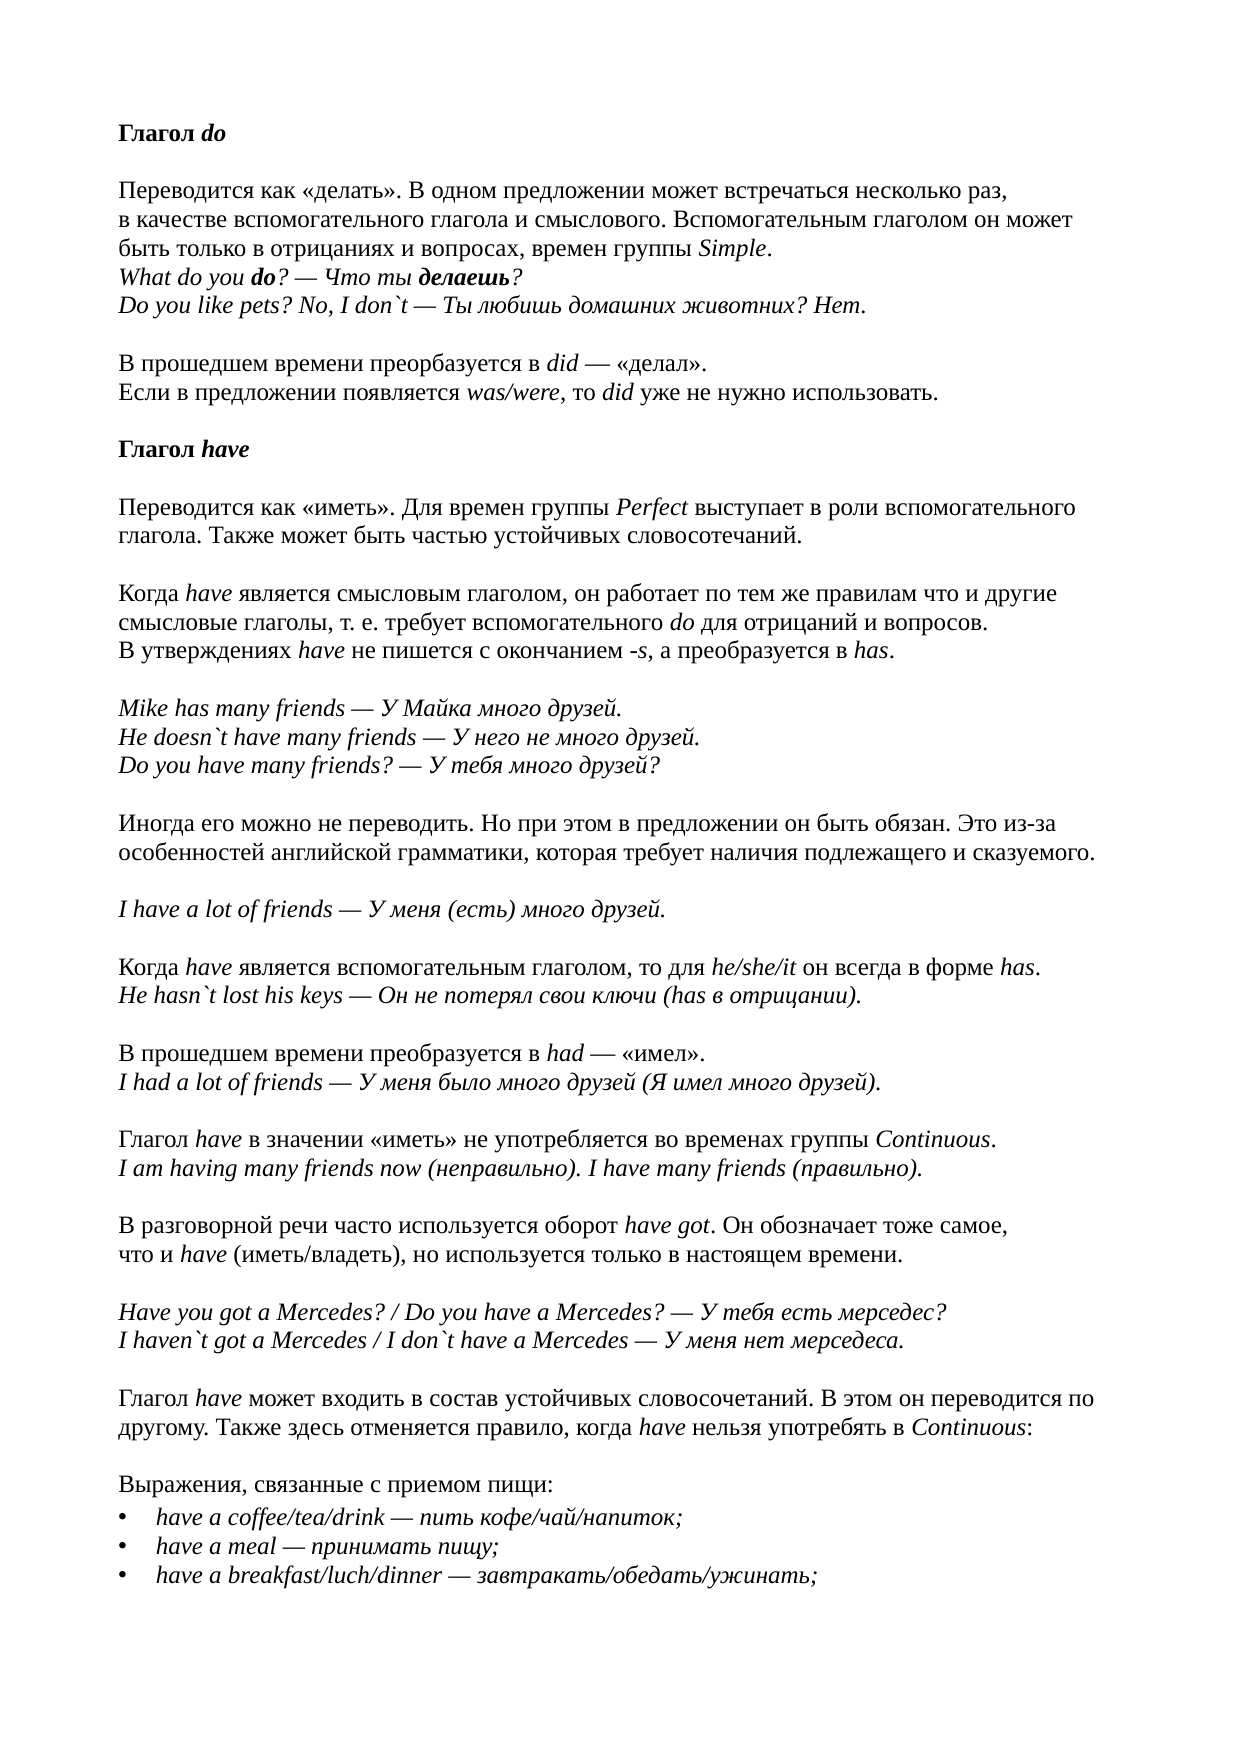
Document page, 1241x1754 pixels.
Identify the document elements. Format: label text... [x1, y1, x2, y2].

list have a coffee/tea/drink — пить кофе/чай/напиток; [118, 1502, 1122, 1531]
text I had a lot of friends — У меня было много друзей (Я имел много друзей). [118, 1067, 1122, 1096]
text Глагол have в значении «иметь» не употребляется во временах группы Continuous. [118, 1124, 1122, 1153]
text Have you got a Mercedes? / Do you have a Mercedes? — У тебя есть мерседес? [118, 1297, 1122, 1326]
text Когда have является смысловым глаголом, он работает по тем же правилам что и другие [118, 578, 1122, 607]
list have a breakfast/luch/dinner — завтракать/обедать/ужинать; [118, 1560, 1122, 1589]
text I haven`t got a Mercedes / I don`t have a Mercedes — У меня нет мерседеса. [118, 1326, 1122, 1354]
text В утверждениях have не пишется с окончанием -s, а преобразуется в has. [118, 636, 1122, 664]
text Глагол have может входить в состав устойчивых словосочетаний. В этом он переводится по другому. Также здесь отменяется правило, когда have нельзя употребять в Continuous: [118, 1383, 1122, 1441]
text В прошедшем времени преобразуется в had — «имел». [118, 1038, 1122, 1067]
text быть только в отрицаниях и вопросах, времен группы Simple. [118, 233, 1122, 262]
text В прошедшем времени преорбазуется в did — «делал». [118, 348, 1122, 377]
list have a meal — принимать пищу; [118, 1531, 1122, 1560]
text Do you have many friends? — У тебя много друзей? [118, 751, 1122, 779]
text Глагол do [118, 118, 1122, 147]
text смысловые глаголы, т. е. требует вспомогательного do для отрицаний и вопросов. [118, 607, 1122, 636]
text Переводится как «иметь». Для времен группы Perfect выступает в роли вспомогательного [118, 492, 1122, 521]
text глагола. Также может быть частью устойчивых словосотечаний. [118, 521, 1122, 549]
text Если в предложении появляется was/were, то did уже не нужно использовать. [118, 377, 1122, 406]
text Выражения, связанные с приемом пищи: [118, 1469, 1122, 1498]
text Mike has many friends — У Майка много друзей. [118, 693, 1122, 722]
text в качестве вспомогательного глагола и смыслового. Вспомогательным глаголом он может [118, 204, 1122, 233]
text He hasn`t lost his keys — Он не потерял свои ключи (has в отрицании). [118, 981, 1122, 1009]
text В разговорной речи часто используется оборот have got. Он обозначает тоже самое, [118, 1211, 1122, 1239]
text He doesn`t have many friends — У него не много друзей. [118, 722, 1122, 751]
text Когда have является вспомогательным глаголом, то для he/she/it он всегда в форме has. [118, 952, 1122, 981]
text Иногда его можно не переводить. Но при этом в предложении он быть обязан. Это из-за особенностей английской грамматики, которая требует наличия подлежащего и сказуемого. [118, 808, 1122, 866]
text Do you like pets? No, I don`t — Ты любишь домашних животних? Нет. [118, 291, 1122, 319]
text I have a lot of friends — У меня (есть) много друзей. [118, 894, 1122, 923]
text What do you do? — Что ты делаешь? [118, 262, 1122, 291]
text I am having many friends now (неправильно). I have many friends (правильно). [118, 1153, 1122, 1182]
text что и have (иметь/владеть), но используется только в настоящем времени. [118, 1239, 1122, 1268]
text Переводится как «делать». В одном предложении может встречаться несколько раз, [118, 176, 1122, 204]
text Глагол have [118, 434, 1122, 463]
